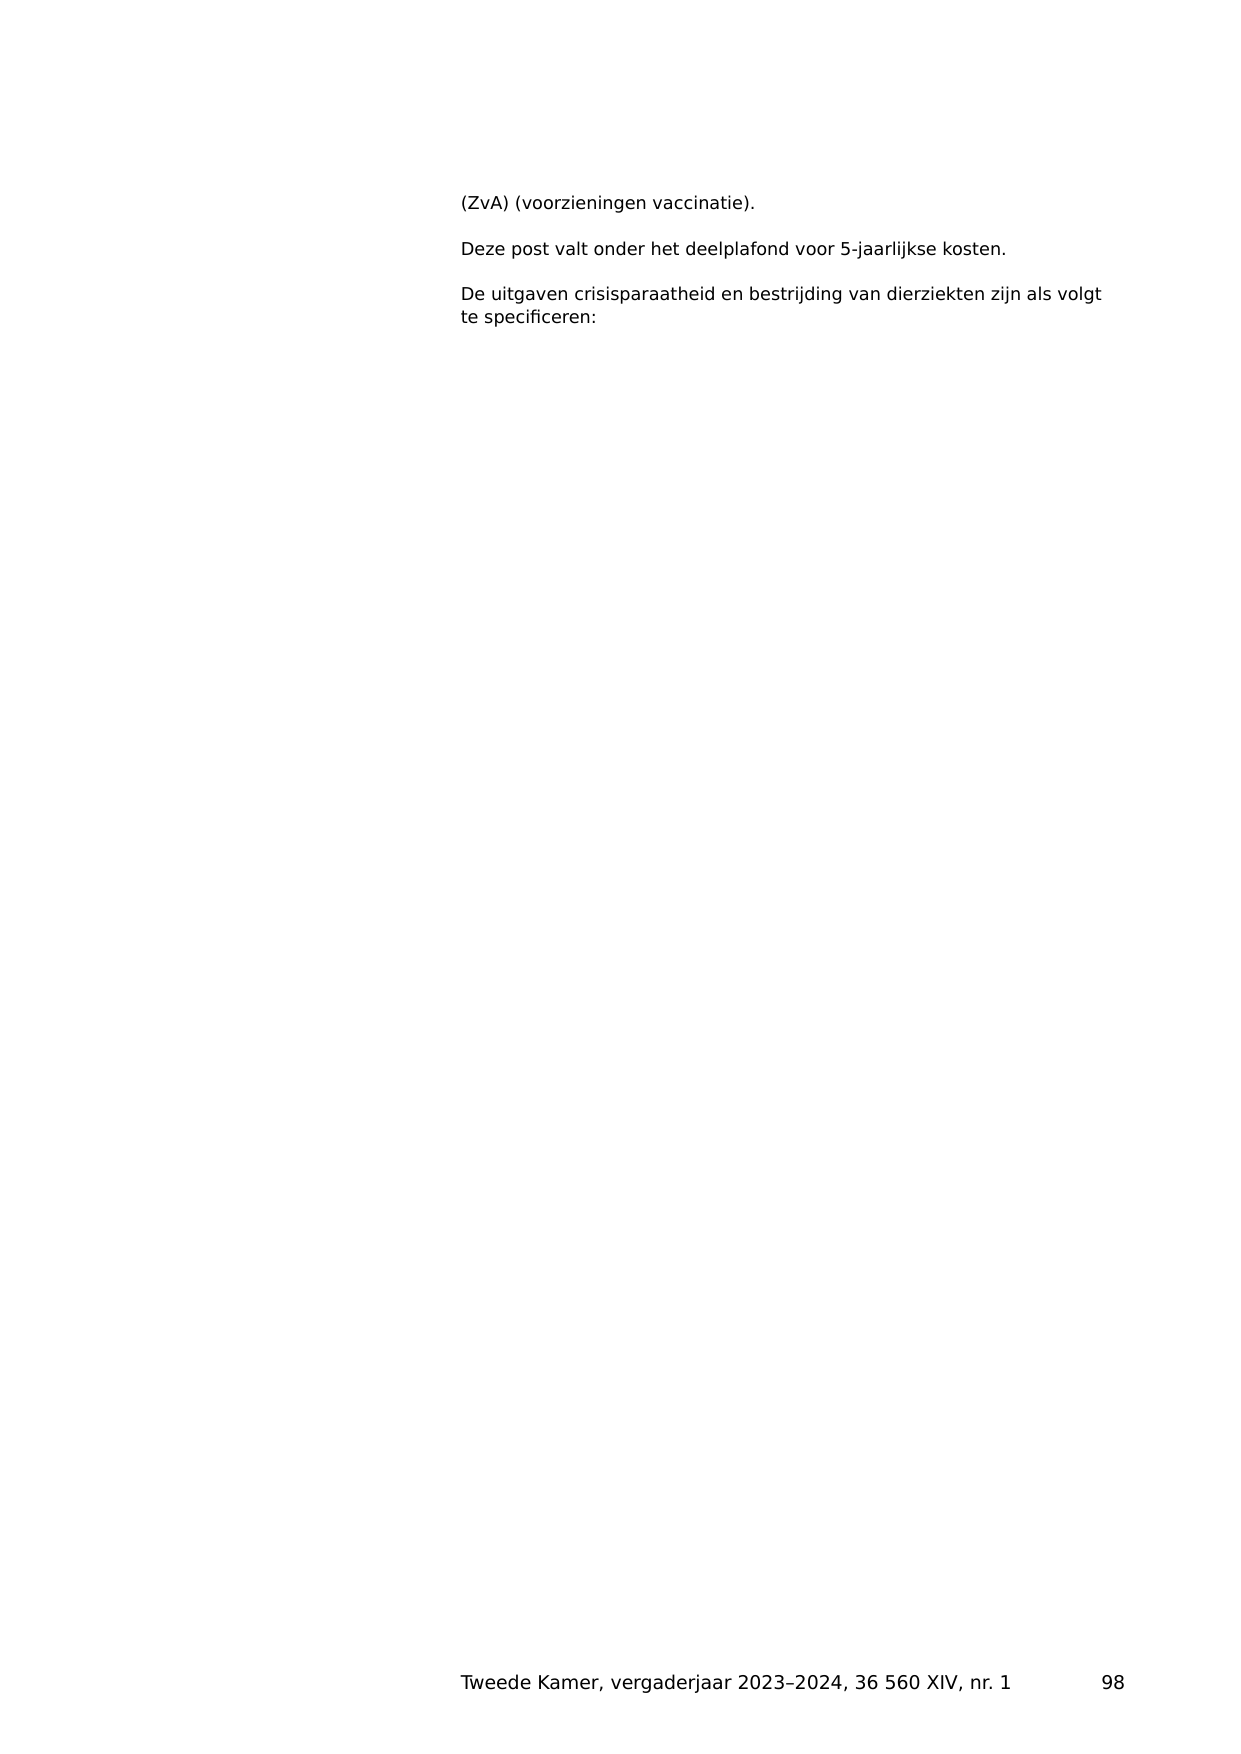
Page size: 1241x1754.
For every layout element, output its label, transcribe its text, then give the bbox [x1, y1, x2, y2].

text Deze post valt onder het deelplafond voor 5-jaarlijkse kosten. [461, 237, 1125, 259]
text (ZvA) (voorzieningen vaccinatie). [461, 191, 1125, 214]
text De uitgaven crisisparaatheid en bestrijding van dierziekten zijn als volgt te specificeren: [461, 282, 1125, 328]
